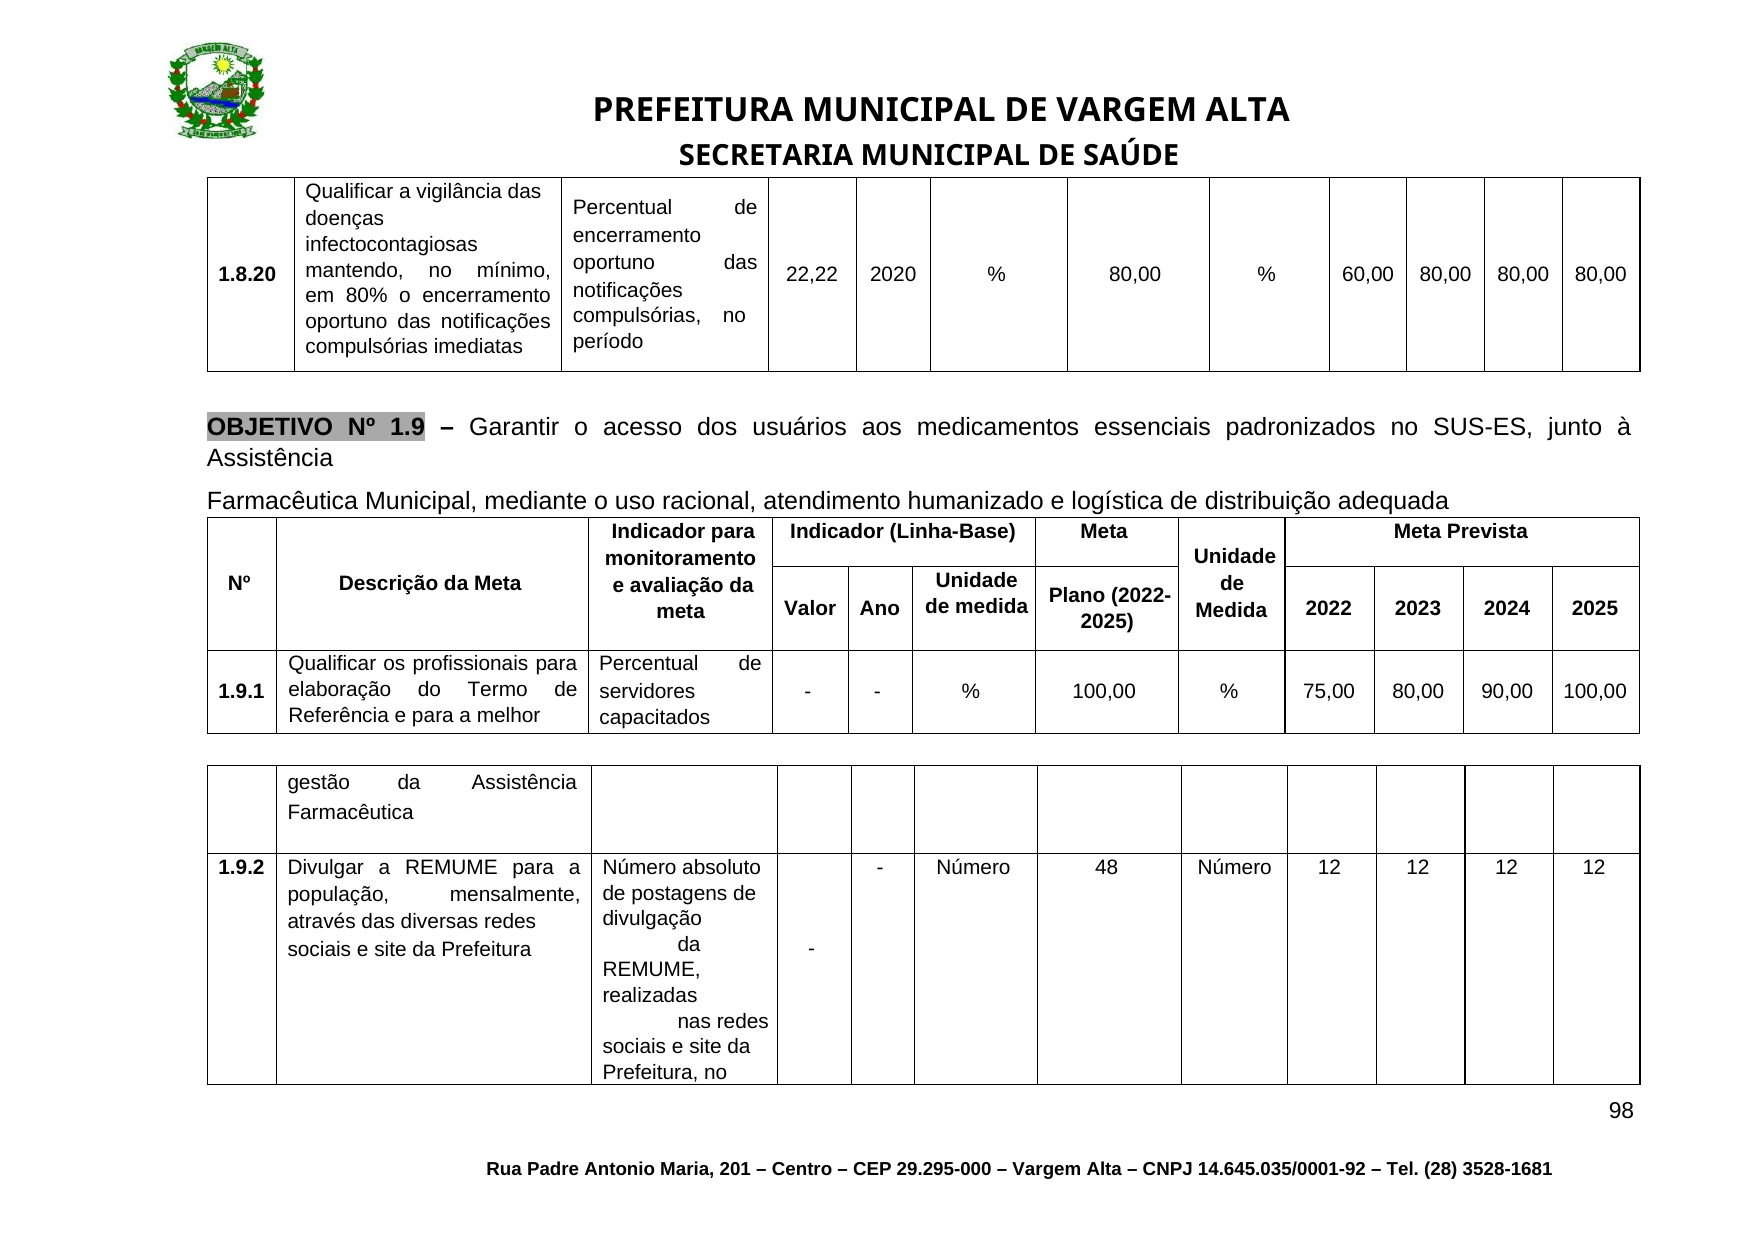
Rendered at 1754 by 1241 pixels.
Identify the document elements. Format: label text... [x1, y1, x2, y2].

table_cell Número absoluto de postagens de divulgação da REMUME, realizadas nas redes sociais e site da Prefeitura, no [592, 854, 777, 1084]
table_header Meta Prevista [1374, 518, 1552, 566]
table_cell 48 [1038, 854, 1181, 1084]
table_cell 12 [1554, 854, 1639, 1084]
table_cell 2023 [1375, 567, 1463, 649]
table_cell 22,22 [769, 178, 856, 371]
table_cell 60,00 [1330, 178, 1406, 371]
table_cell 75,00 [1286, 651, 1374, 733]
table_cell 90,00 [1464, 651, 1552, 733]
text OBJETIVO Nº 1.9 – Garantir o acesso dos usuários aos medicamentos essenciais padronizados no SUS-ES, junto à Assistência [207, 412, 1633, 472]
table_header [915, 766, 1037, 853]
table_header Nº [208, 518, 276, 649]
table_header [852, 766, 914, 853]
table_cell 12 [1466, 854, 1553, 1084]
table_cell 80,00 [1068, 178, 1209, 371]
table_cell 80,00 [1375, 651, 1463, 733]
table_cell Qualificar a vigilância das doenças infectocontagiosas mantendo, no mínimo, em 80% o encerramento oportuno das notificações compulsórias imediatas [295, 178, 561, 371]
table_header gestão da Assistência Farmacêutica [277, 766, 591, 853]
table_cell 100,00 [1036, 651, 1178, 733]
table_header [1038, 766, 1181, 853]
table_cell % [913, 651, 1035, 733]
table_cell Divulgar a REMUME para a população, mensalmente, através das diversas redes sociais e site da Prefeitura [277, 854, 591, 1084]
table_header [208, 766, 276, 853]
table_cell Percentual de encerramento oportuno das notificações compulsórias, no período [562, 178, 768, 371]
table_cell 1.8.20 [208, 178, 294, 371]
table_cell 1.9.1 [208, 651, 276, 733]
table_cell Número [1182, 854, 1287, 1084]
table_header [1554, 766, 1639, 853]
table_cell - [849, 651, 912, 733]
table_header [1466, 766, 1553, 853]
table_cell Unidade de medida [913, 567, 1035, 649]
table_cell Valor [773, 567, 848, 649]
table_cell % [1179, 651, 1284, 733]
table_cell 12 [1288, 854, 1376, 1084]
table_cell - [773, 651, 848, 733]
table_header [778, 766, 851, 853]
table_cell Ano [849, 567, 912, 649]
table_header [592, 766, 777, 853]
table_cell - [778, 854, 851, 1084]
table_header Meta [1036, 518, 1178, 566]
text Farmacêutica Municipal, mediante o uso racional, atendimento humanizado e logística de distribuição adequada [207, 486, 1633, 515]
table_cell 80,00 [1407, 178, 1484, 371]
table_cell Qualificar os profissionais para elaboração do Termo de Referência e para a melhor [277, 651, 588, 733]
table_cell 2022 [1286, 567, 1374, 649]
table_cell 2025 [1553, 567, 1639, 649]
table_header Indicador para monitoramento e avaliação da meta [589, 518, 772, 649]
table_header [1286, 518, 1374, 566]
table_cell 80,00 [1563, 178, 1639, 371]
table_cell % [931, 178, 1067, 371]
table_cell 12 [1377, 854, 1464, 1084]
table_cell Plano (2022-2025) [1036, 567, 1178, 649]
table_header [1552, 518, 1639, 566]
table_cell 2024 [1464, 567, 1552, 649]
table_header [1377, 766, 1464, 853]
table_header Unidade de Medida [1179, 518, 1284, 649]
table_header Descrição da Meta [277, 518, 588, 649]
table_cell 100,00 [1553, 651, 1639, 733]
table_cell 2020 [857, 178, 930, 371]
table_header [1288, 766, 1376, 853]
table_cell 80,00 [1485, 178, 1562, 371]
table_header [1182, 766, 1287, 853]
table_cell 1.9.2 [208, 854, 276, 1084]
table_cell Número [915, 854, 1037, 1084]
table_header Indicador (Linha-Base) [773, 518, 1035, 566]
table_cell % [1210, 178, 1329, 371]
table_cell - [852, 854, 914, 1084]
table_cell Percentual de servidores capacitados [589, 651, 772, 733]
